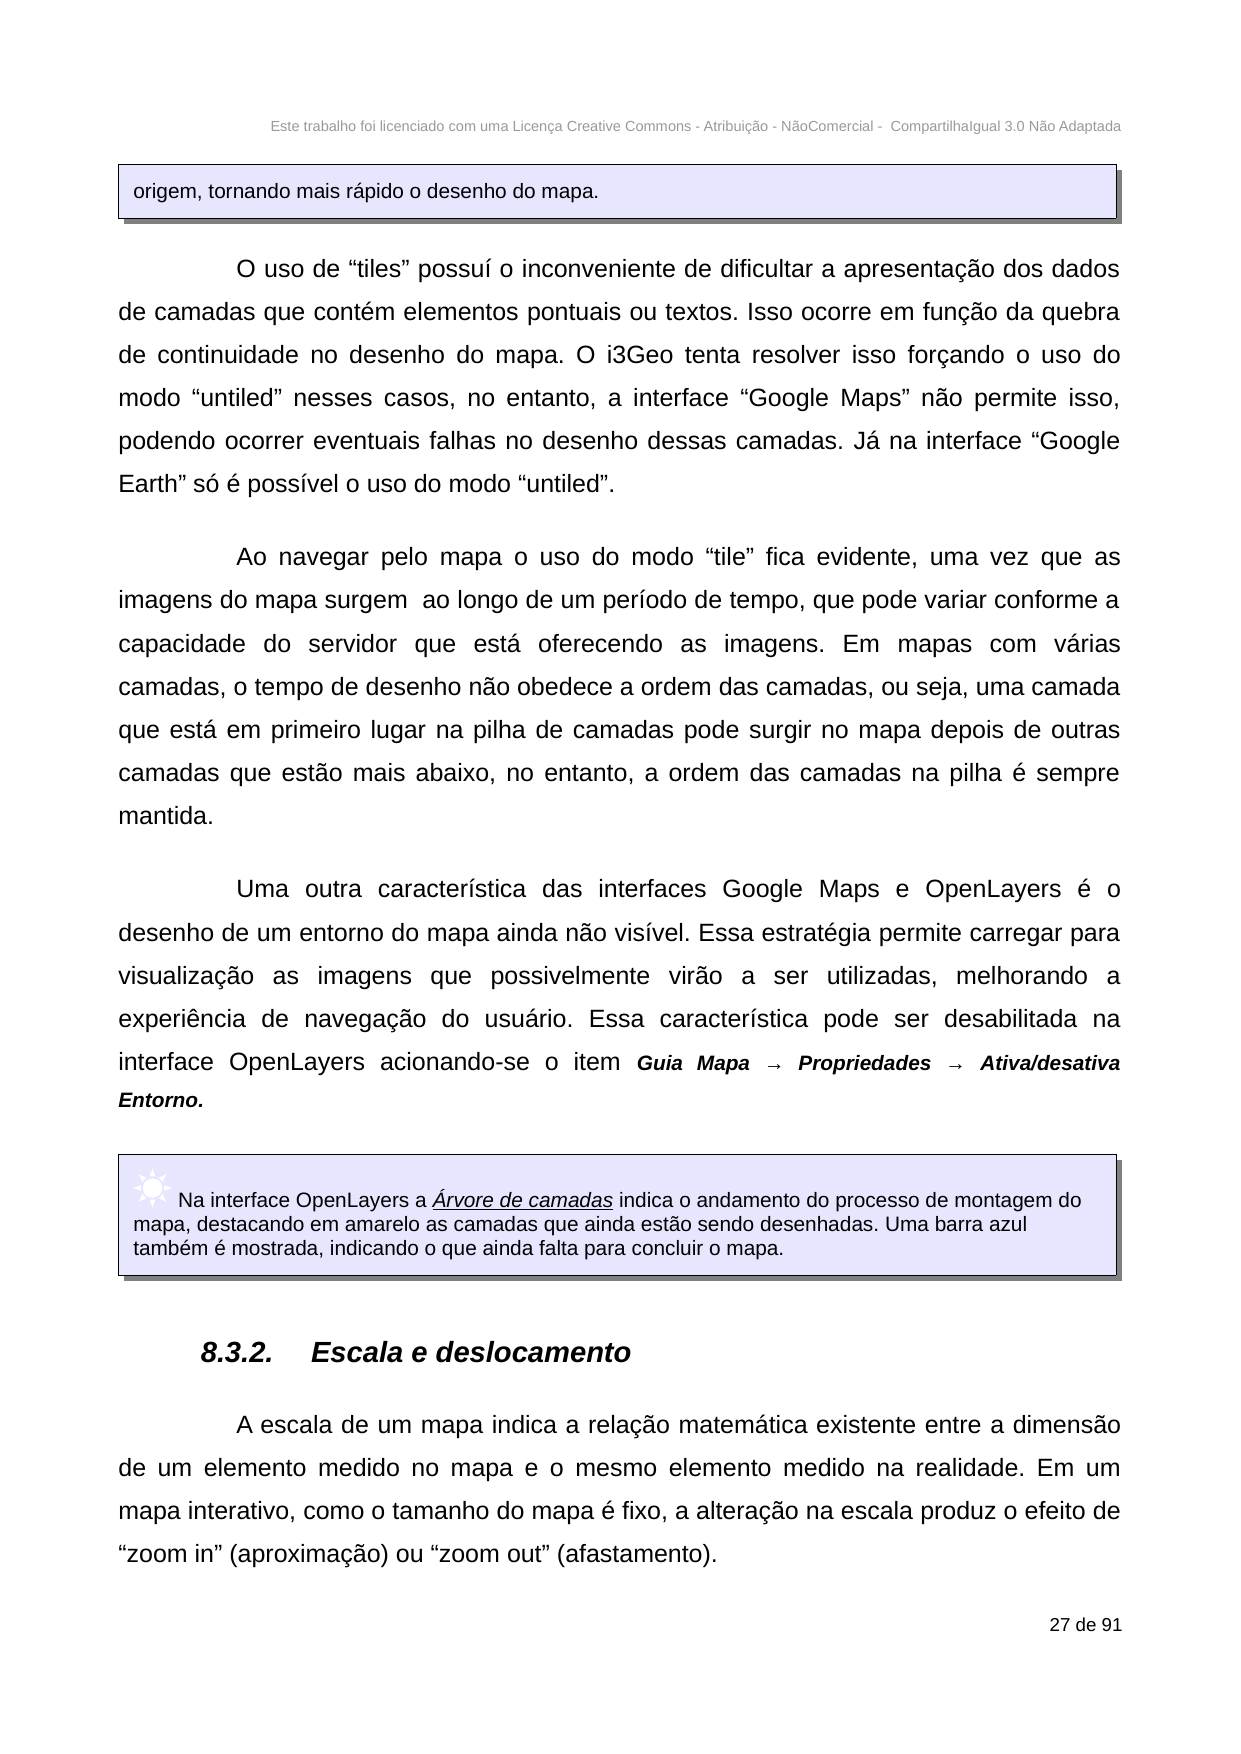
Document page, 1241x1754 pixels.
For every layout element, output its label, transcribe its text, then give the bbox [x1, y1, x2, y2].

text origem, tornando mais rápido o desenho do mapa. [119, 165, 1116, 218]
picture [149, 1199, 156, 1208]
text Ao navegar pelo mapa o uso do modo “tile” fica evidente, uma vez que as imagens do mapa surgem ao longo de um período de tempo, que pode variar conforme a capacidade do servidor que está oferecendo as imagens. Em mapas com várias camadas, o tempo de desenho não obedece a ordem das camadas, ou seja, uma camada que está em primeiro lugar na pilha de camadas pode surgir no mapa depois de outras camadas que estão mais abaixo, no entanto, a ordem das camadas na pilha é sempre mantida. [118, 542, 1122, 830]
subtitle Escala e deslocamento [163, 1335, 1122, 1368]
text A escala de um mapa indica a relação matemática existente entre a dimensão de um elemento medido no mapa e o mesmo elemento medido na realidade. Em um mapa interativo, como o tamanho do mapa é fixo, a alteração na escala produz o efeito de “zoom in” (aproximação) ou “zoom out” (afastamento). [118, 1410, 1122, 1568]
picture [138, 1174, 167, 1202]
picture [164, 1185, 173, 1191]
picture [133, 1185, 141, 1191]
picture [149, 1168, 156, 1177]
text Na interface OpenLayers a Árvore de camadas indica o andamento do processo de montagem do mapa, destacando em amarelo as camadas que ainda estão sendo desenhadas. Uma barra azul também é mostrada, indicando o que ainda falta para concluir o mapa. [119, 1155, 1116, 1275]
text Uma outra característica das interfaces Google Maps e OpenLayers é o desenho de um entorno do mapa ainda não visível. Essa estratégia permite carregar para visualização as imagens que possivelmente virão a ser utilizadas, melhorando a experiência de navegação do usuário. Essa característica pode ser desabilitada na interface OpenLayers acionando-se o item Guia mapa → Propriedades → Ativa/desativa entorno. [118, 874, 1122, 1112]
text O uso de “tiles” possuí o inconveniente de dificultar a apresentação dos dados de camadas que contém elementos pontuais ou textos. Isso ocorre em função da quebra de continuidade no desenho do mapa. O i3Geo tenta resolver isso forçando o uso do modo “untiled” nesses casos, no entanto, a interface “Google Maps” não permite isso, podendo ocorrer eventuais falhas no desenho dessas camadas. Já na interface “Google Earth” só é possível o uso do modo “untiled”. [118, 253, 1122, 498]
